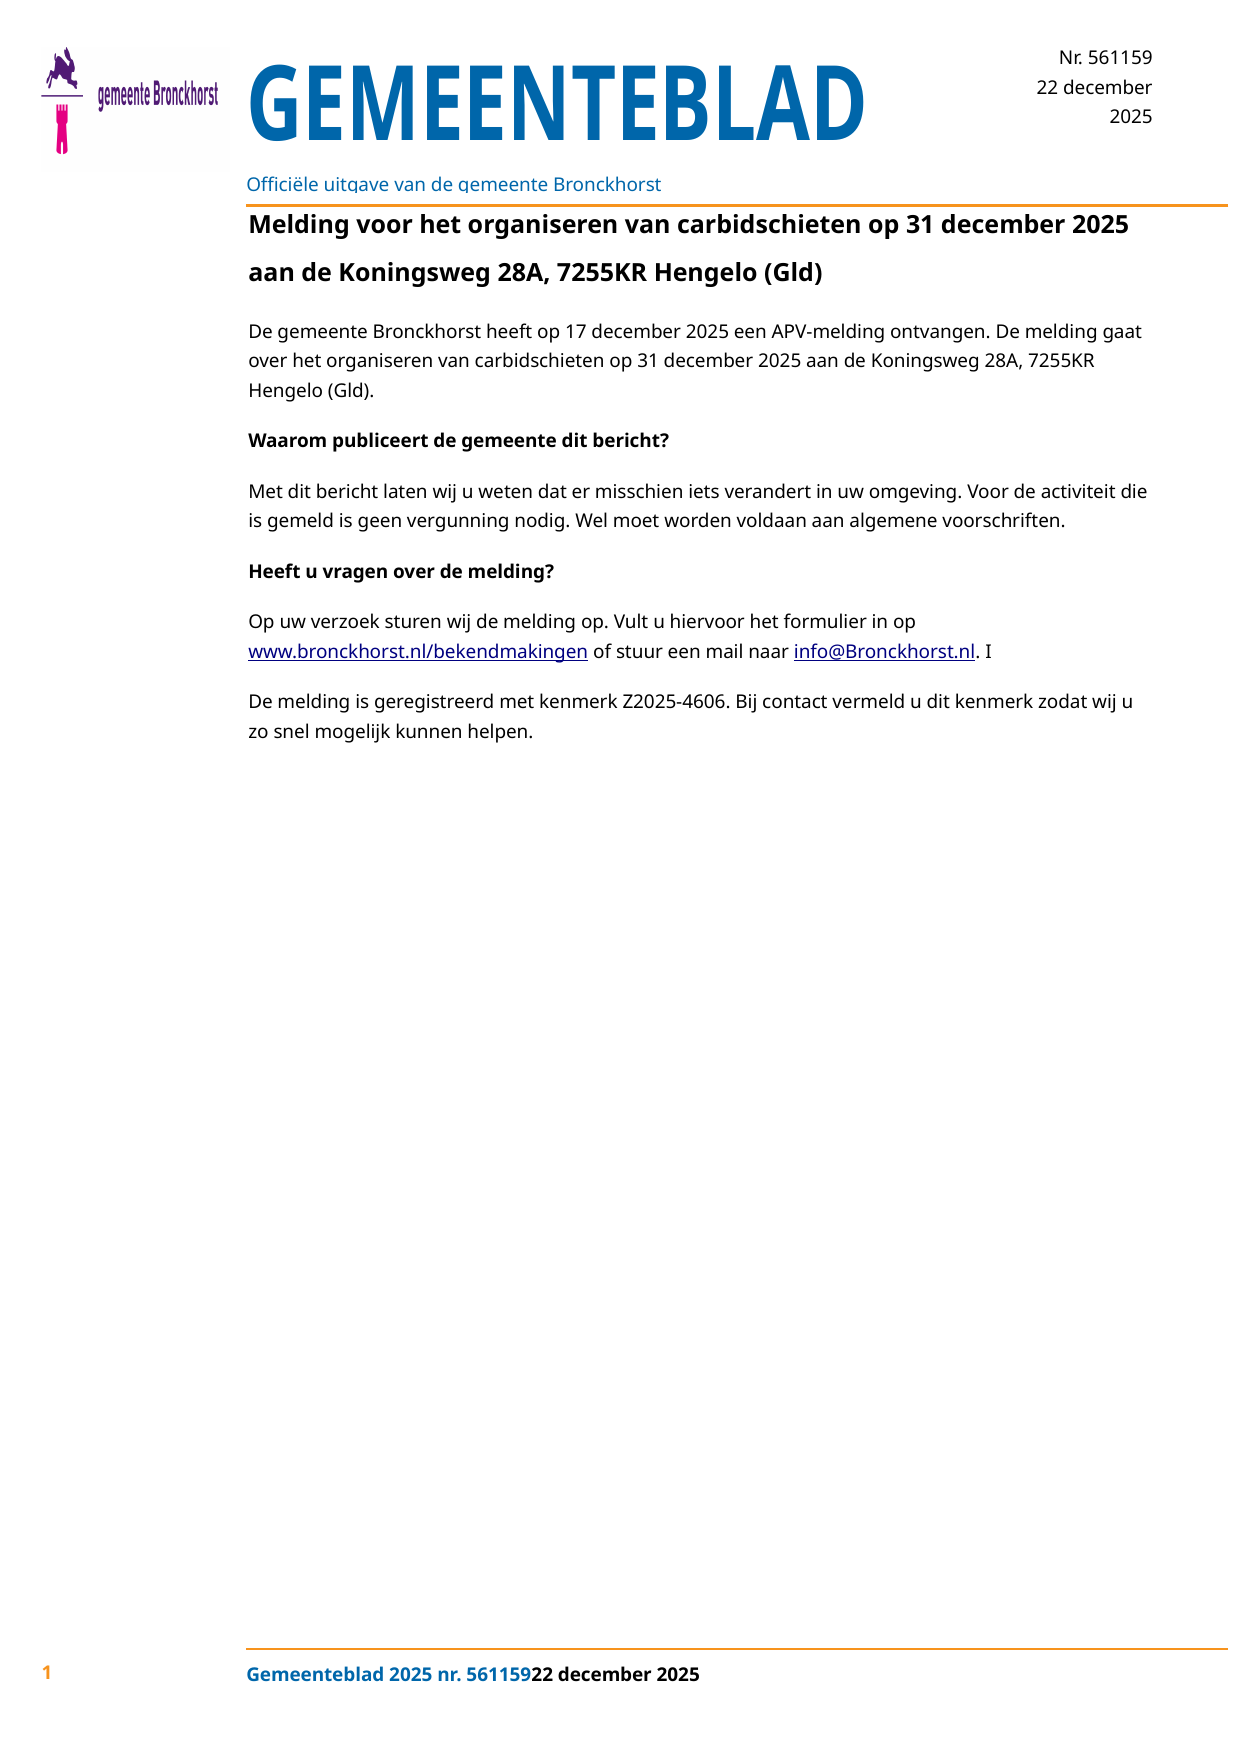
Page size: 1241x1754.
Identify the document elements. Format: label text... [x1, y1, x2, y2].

text Melding voor het organiseren van carbidschieten op 31 december 2025 aan de Koningsweg 28A, 7255KR Hengelo (Gld) [248, 207, 1152, 288]
picture [41, 47, 231, 172]
text Heeft u vragen over de melding? [248, 558, 1152, 584]
text Op uw verzoek sturen wij de melding op. Vult u hiervoor het formulier in op www.bronckhorst.nl/bekendmakingen of stuur een mail naar info@Bronckhorst.nl. I [248, 608, 1152, 664]
text Met dit bericht laten wij u weten dat er misschien iets verandert in uw omgeving. Voor de activiteit die is gemeld is geen vergunning nodig. Wel moet worden voldaan aan algemene voorschriften. [248, 478, 1152, 533]
text Waarom publiceert de gemeente dit bericht? [248, 427, 1152, 453]
text De gemeente Bronckhorst heeft op 17 december 2025 een APV-melding ontvangen. De melding gaat over het organiseren van carbidschieten op 31 december 2025 aan de Koningsweg 28A, 7255KR Hengelo (Gld). [248, 318, 1152, 403]
text De melding is geregistreerd met kenmerk Z2025-4606. Bij contact vermeld u dit kenmerk zodat wij u zo snel mogelijk kunnen helpen. [248, 688, 1152, 744]
